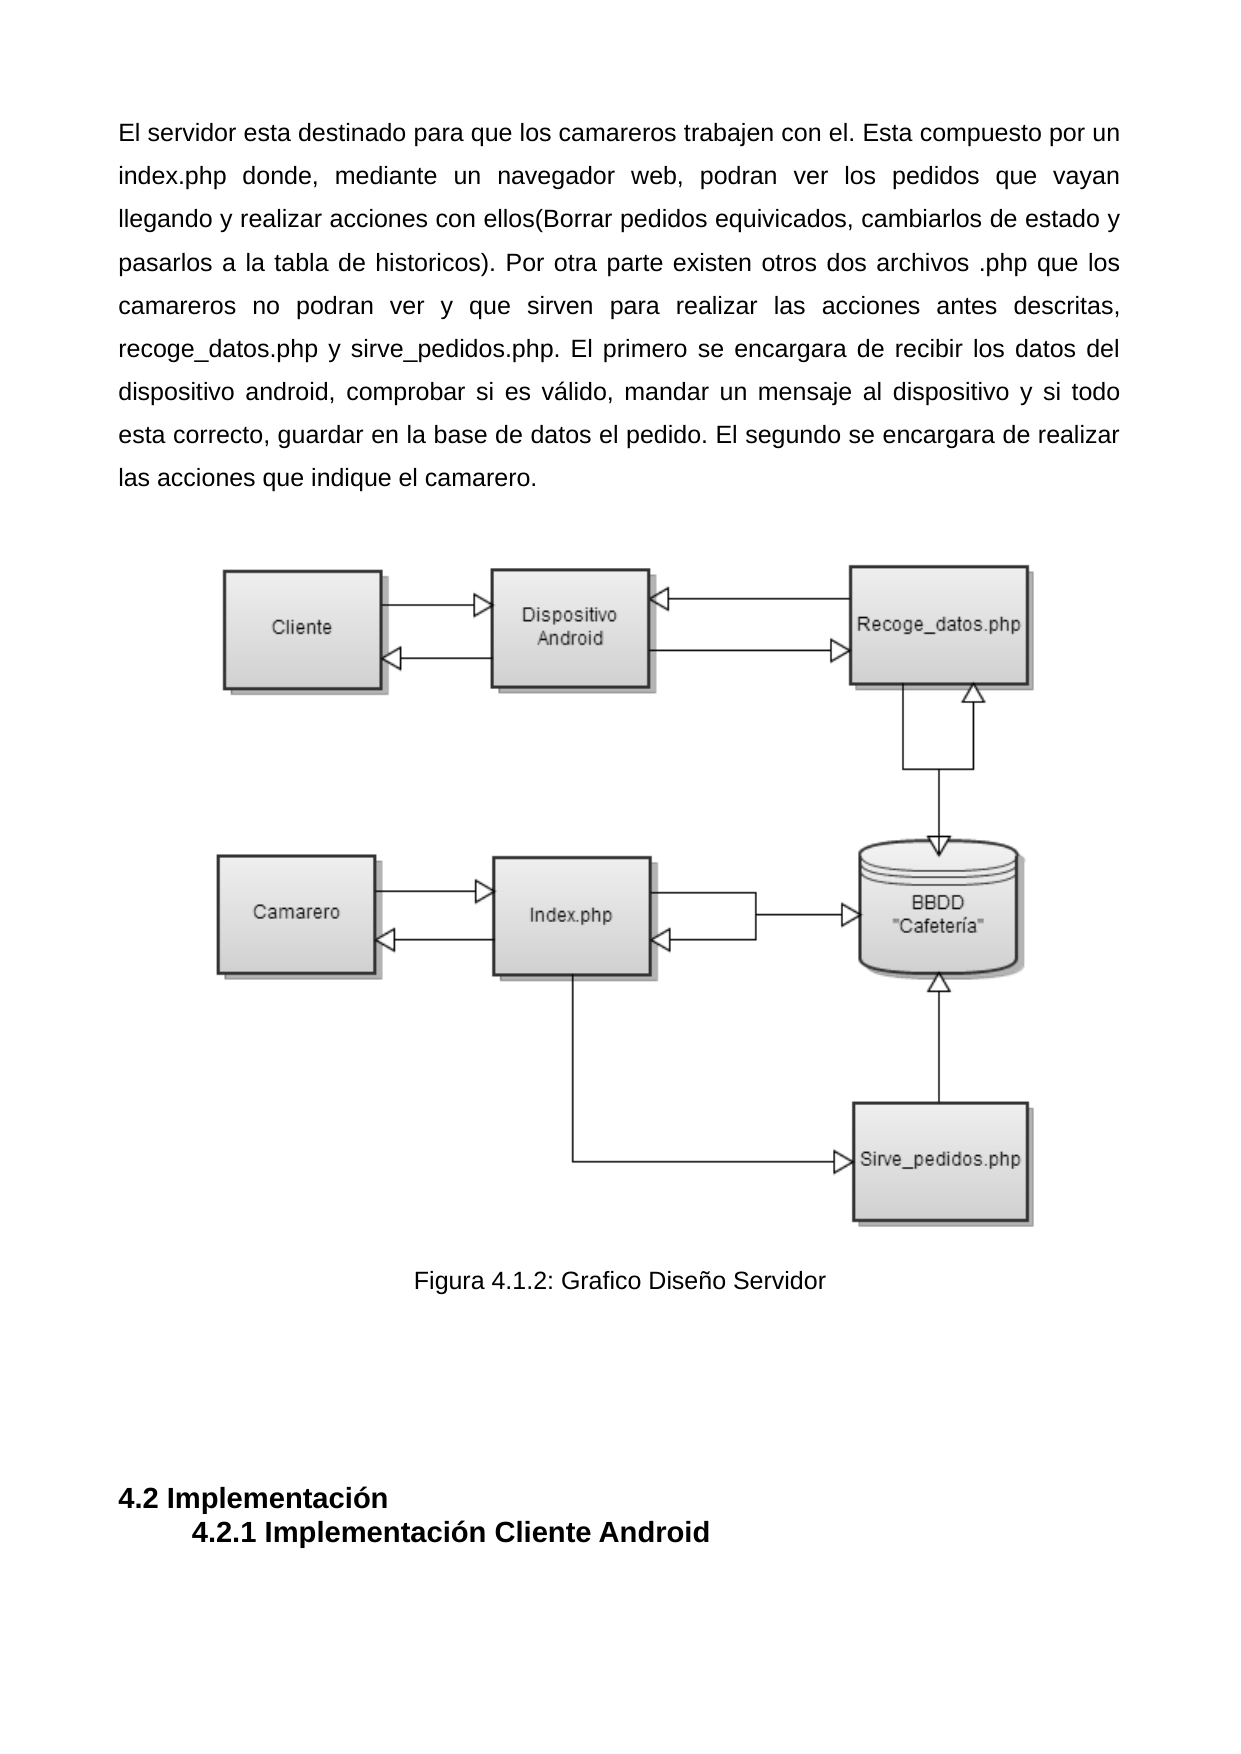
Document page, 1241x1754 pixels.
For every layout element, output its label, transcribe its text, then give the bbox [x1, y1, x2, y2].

text El servidor esta destinado para que los camareros trabajen con el. Esta compuesto por un index.php donde, mediante un navegador web, podran ver los pedidos que vayan llegando y realizar acciones con ellos(Borrar pedidos equivicados, cambiarlos de estado y pasarlos a la tabla de historicos). Por otra parte existen otros dos archivos .php que los camareros no podran ver y que sirven para realizar las acciones antes descritas, recoge_datos.php y sirve_pedidos.php. El primero se encargara de recibir los datos del dispositivo android, comprobar si es válido, mandar un mensaje al dispositivo y si todo esta correcto, guardar en la base de datos el pedido. El segundo se encargara de realizar las acciones que indique el camarero. [118, 118, 1122, 492]
picture [181, 506, 1059, 1252]
text 4.2.1 Implementación Cliente Android [118, 1515, 1122, 1549]
text Figura 4.1.2: Grafico Diseño Servidor [118, 1252, 1122, 1295]
text 4.2 Implementación [118, 1482, 1122, 1515]
